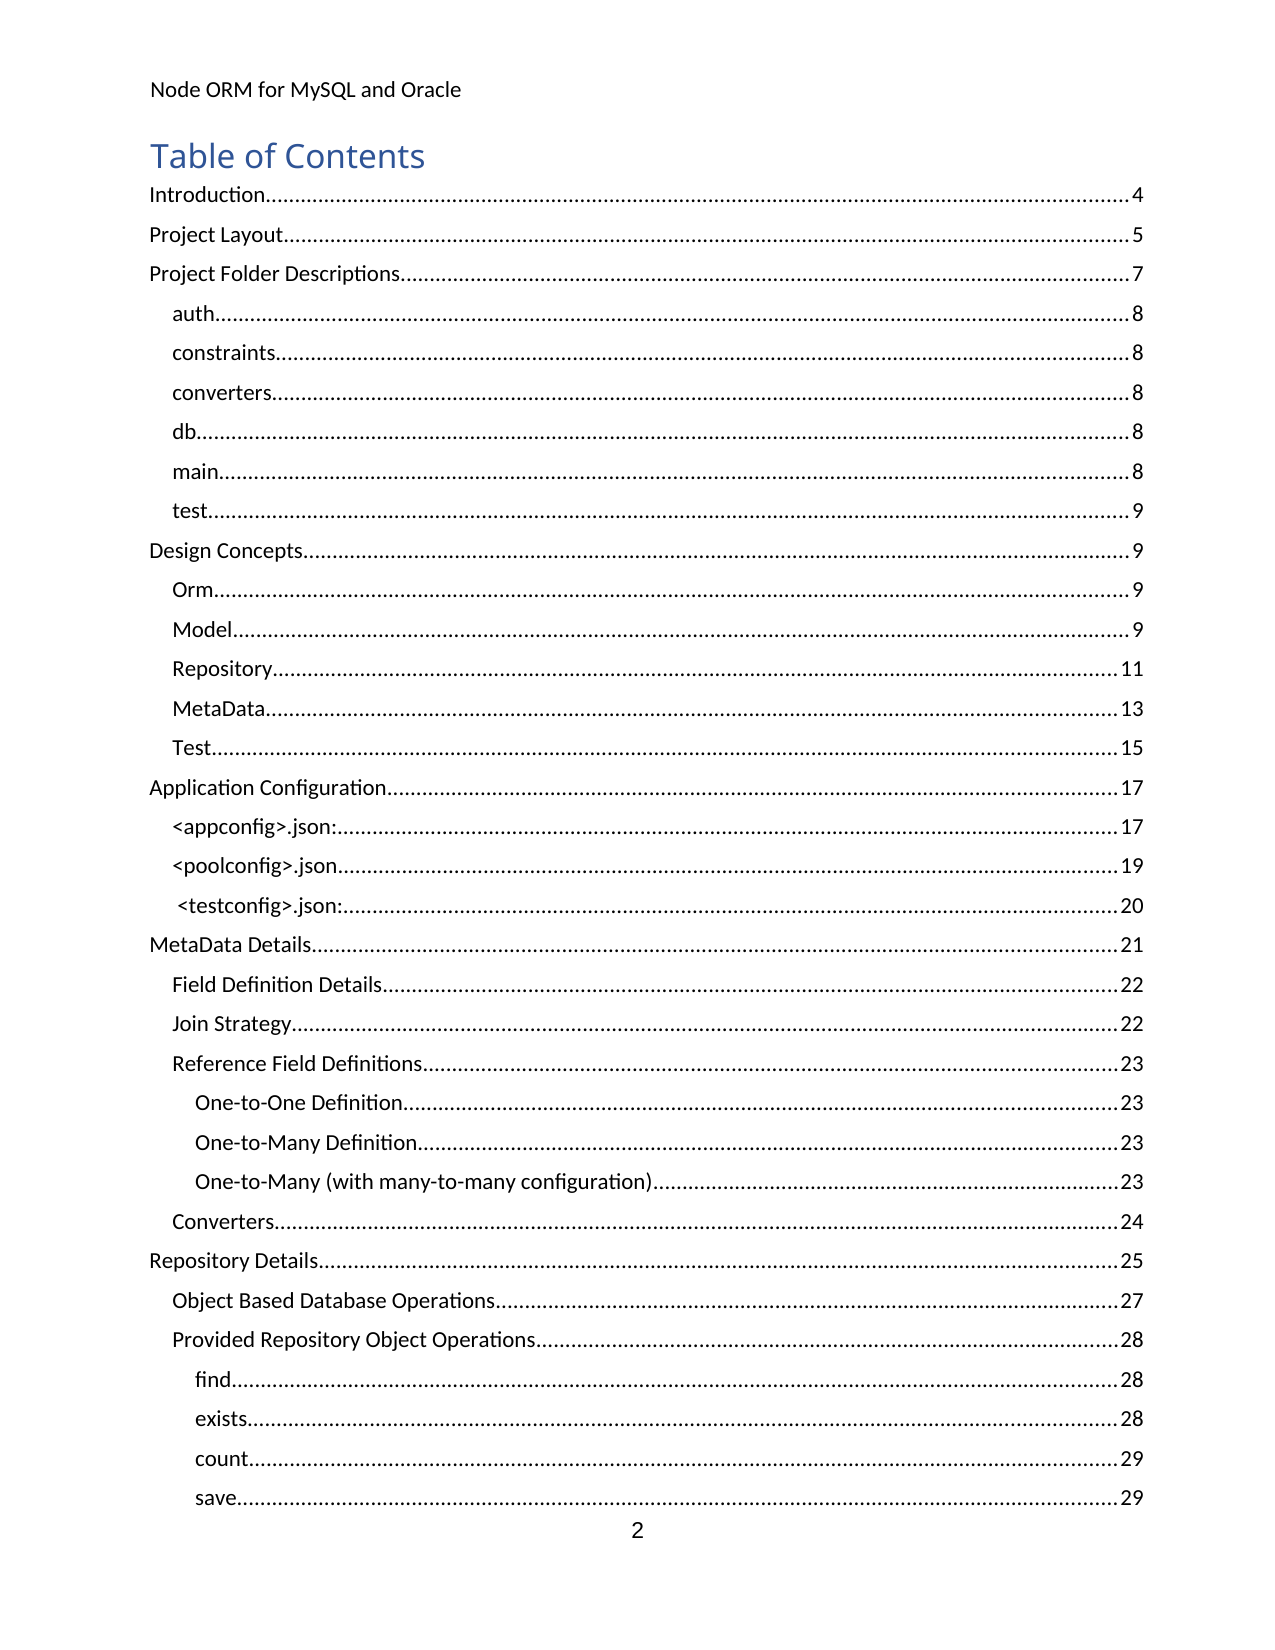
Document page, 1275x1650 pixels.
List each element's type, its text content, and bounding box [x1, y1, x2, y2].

text Converters 24 [172, 1207, 1143, 1235]
text Test 15 [172, 733, 1143, 761]
text MetaData Details 21 [149, 931, 1143, 958]
text Model 9 [172, 615, 1143, 643]
text test 9 [172, 496, 1143, 524]
text <appconfig>.json: 17 [172, 812, 1143, 840]
text One-to-One Definition 23 [195, 1088, 1143, 1116]
text Application Configuration 17 [149, 773, 1143, 801]
text Field Definition Details 22 [172, 970, 1143, 998]
text Object Based Database Operations 27 [172, 1286, 1143, 1314]
subtitle Table of Contents [150, 133, 1143, 179]
text Project Layout 5 [149, 220, 1143, 248]
text Join Strategy 22 [172, 1009, 1143, 1037]
text <poolconfig>.json 19 [172, 852, 1143, 879]
text Reference Field Definitions 23 [172, 1049, 1143, 1077]
text converters 8 [172, 378, 1143, 406]
text Repository Details 25 [149, 1246, 1143, 1274]
text One-to-Many (with many-to-many configuration) 23 [195, 1167, 1143, 1195]
text Orm 9 [172, 575, 1143, 603]
text Provided Repository Object Operations 28 [172, 1325, 1143, 1353]
text Repository 11 [172, 654, 1143, 682]
text One-to-Many Definition 23 [195, 1128, 1143, 1156]
text Project Folder Descriptions 7 [149, 259, 1143, 287]
text db 8 [172, 417, 1143, 445]
text constraints 8 [172, 338, 1143, 366]
text MetaData 13 [172, 694, 1143, 722]
text exists 28 [195, 1404, 1143, 1432]
text Introduction 4 [149, 180, 1143, 208]
text <testconfig>.json: 20 [172, 891, 1143, 919]
text Design Concepts 9 [149, 536, 1143, 564]
text main 8 [172, 457, 1143, 485]
text save 29 [195, 1483, 1143, 1511]
text count 29 [195, 1444, 1143, 1472]
text find 28 [195, 1365, 1143, 1393]
text auth 8 [172, 299, 1143, 327]
